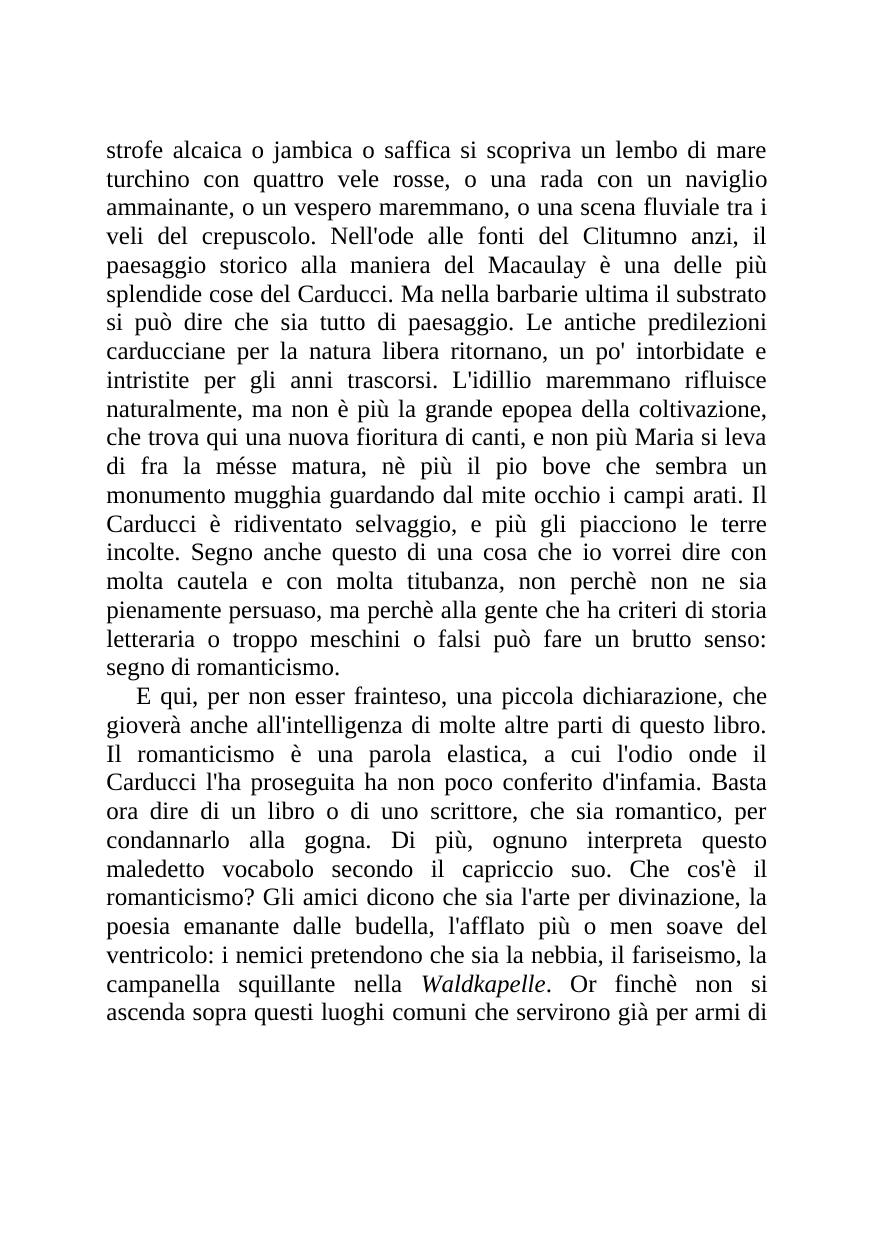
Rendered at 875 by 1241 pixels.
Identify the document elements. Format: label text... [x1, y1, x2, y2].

text strofe alcaica o jambica o saffica si scopriva un lembo di mare turchino con quattro vele rosse, o una rada con un naviglio ammainante, o un vespero maremmano, o una scena fluviale tra i veli del crepuscolo. Nell'ode alle fonti del Clitumno anzi, il paesaggio storico alla maniera del Macaulay è una delle più splendide cose del Carducci. Ma nella barbarie ultima il substrato si può dire che sia tutto di paesaggio. Le antiche predilezioni carducciane per la natura libera ritornano, un po' intorbidate e intristite per gli anni trascorsi. L'idillio maremmano rifluisce naturalmente, ma non è più la grande epopea della coltivazione, che trova qui una nuova fioritura di canti, e non più Maria si leva di fra la mésse matura, nè più il pio bove che sembra un monumento mugghia guardando dal mite occhio i campi arati. Il Carducci è ridiventato selvaggio, e più gli piacciono le terre incolte. Segno anche questo di una cosa che io vorrei dire con molta cautela e con molta titubanza, non perchè non ne sia pienamente persuaso, ma perchè alla gente che ha criteri di storia letteraria o troppo meschini o falsi può fare un brutto senso: segno di romanticismo. [106, 135, 768, 681]
text E qui, per non esser frainteso, una piccola dichiarazione, che gioverà anche all'intelligenza di molte altre parti di questo libro. Il romanticismo è una parola elastica, a cui l'odio onde il Carducci l'ha proseguita ha non poco conferito d'infamia. Basta ora dire di un libro o di uno scrittore, che sia romantico, per condannarlo alla gogna. Di più, ognuno interpreta questo maledetto vocabolo secondo il capriccio suo. Che cos'è il romanticismo? Gli amici dicono che sia l'arte per divinazione, la poesia emanante dalle budella, l'afflato più o men soave del ventricolo: i nemici pretendono che sia la nebbia, il fariseismo, la campanella squillante nella Waldkapelle. Or finchè non si ascenda sopra questi luoghi comuni che servirono già per armi di [106, 681, 768, 1026]
